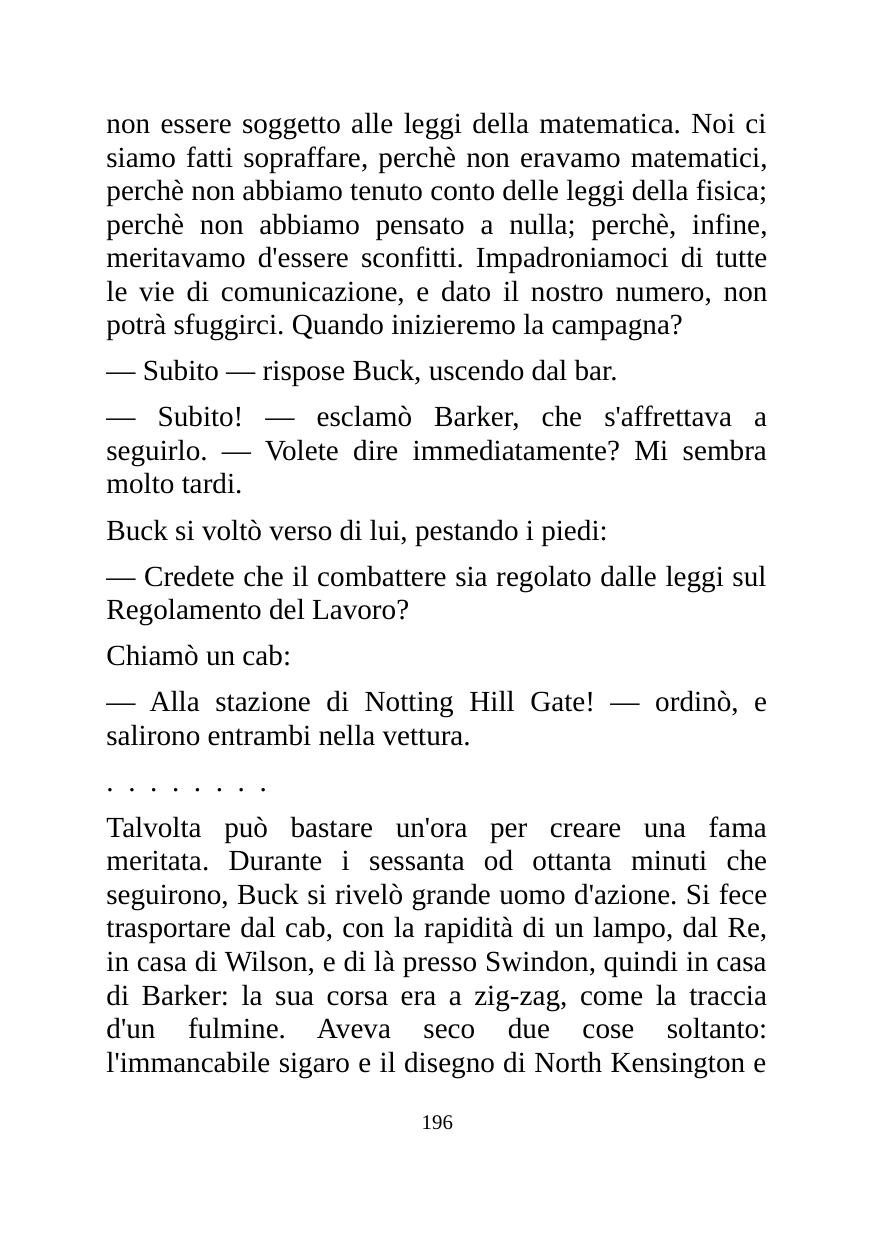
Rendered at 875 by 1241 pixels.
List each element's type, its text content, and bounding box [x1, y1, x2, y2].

text Talvolta può bastare un'ora per creare una fama meritata. Durante i sessanta od ottanta minuti che seguirono, Buck si rivelò grande uomo d'azione. Si fece trasportare dal cab, con la rapidità di un lampo, dal Re, in casa di Wilson, e di là presso Swindon, quindi in casa di Barker: la sua corsa era a zig-zag, come la traccia d'un fulmine. Aveva seco due cose soltanto: l'immancabile sigaro e il disegno di North Kensington e [106, 810, 768, 1078]
text . . . . . . . . [106, 764, 768, 797]
text — Subito! — esclamò Barker, che s'affrettava a seguirlo. — Volete dire immediatamente? Mi sembra molto tardi. [106, 399, 768, 500]
text — Alla stazione di Notting Hill Gate! — ordinò, e salirono entrambi nella vettura. [106, 684, 768, 751]
text — Subito — rispose Buck, uscendo dal bar. [106, 353, 768, 387]
text Chiamò un cab: [106, 638, 768, 672]
text non essere soggetto alle leggi della matematica. Noi ci siamo fatti sopraffare, perchè non eravamo matematici, perchè non abbiamo tenuto conto delle leggi della fisica; perchè non abbiamo pensato a nulla; perchè, infine, meritavamo d'essere sconfitti. Impadroniamoci di tutte le vie di comunicazione, e dato il nostro numero, non potrà sfuggirci. Quando inizieremo la campagna? [106, 106, 768, 341]
text Buck si voltò verso di lui, pestando i piedi: [106, 513, 768, 546]
text — Credete che il combattere sia regolato dalle leggi sul Regolamento del Lavoro? [106, 559, 768, 626]
